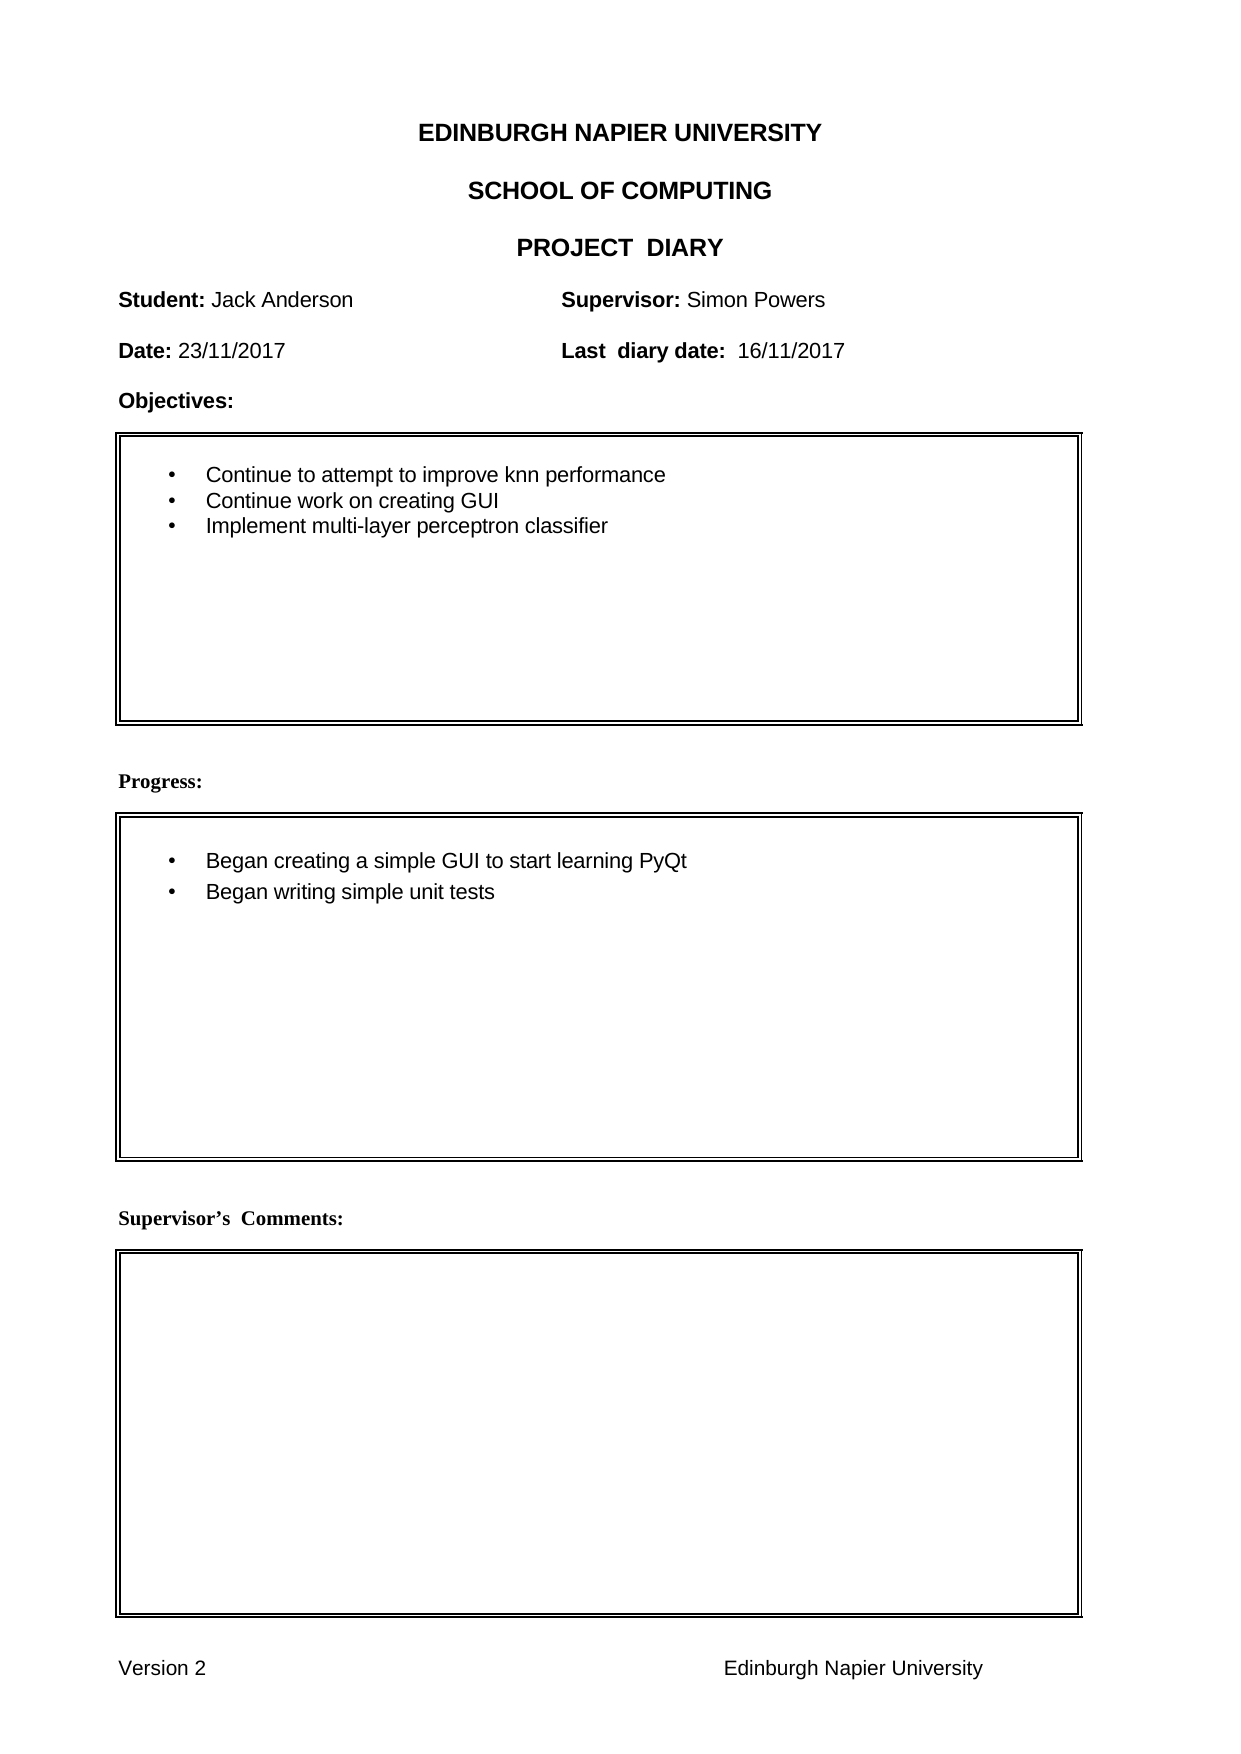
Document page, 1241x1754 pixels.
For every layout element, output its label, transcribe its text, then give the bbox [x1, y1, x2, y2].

text Progress: [118, 769, 1122, 793]
text Student: Jack Anderson Supervisor: Simon Powers [118, 287, 1122, 312]
text SCHOOL OF COMPUTING [118, 176, 1122, 204]
text Date: 23/11/2017 Last diary date: 16/11/2017 [118, 337, 1122, 363]
table_header Continue to attempt to improve knn performance Continue work on creating GUI Implement multi-layer perceptron classifier [121, 437, 1077, 720]
text Objectives: [118, 388, 1122, 413]
table_header Began creating a simple GUI to start learning PyQt Began writing simple unit tests [121, 818, 1077, 1157]
text PROJECT DIARY [118, 233, 1122, 262]
subtitle EDINBURGH NAPIER UNIVERSITY [118, 118, 1122, 147]
table_header [121, 1254, 1077, 1613]
text Supervisor’s Comments: [118, 1206, 1122, 1230]
